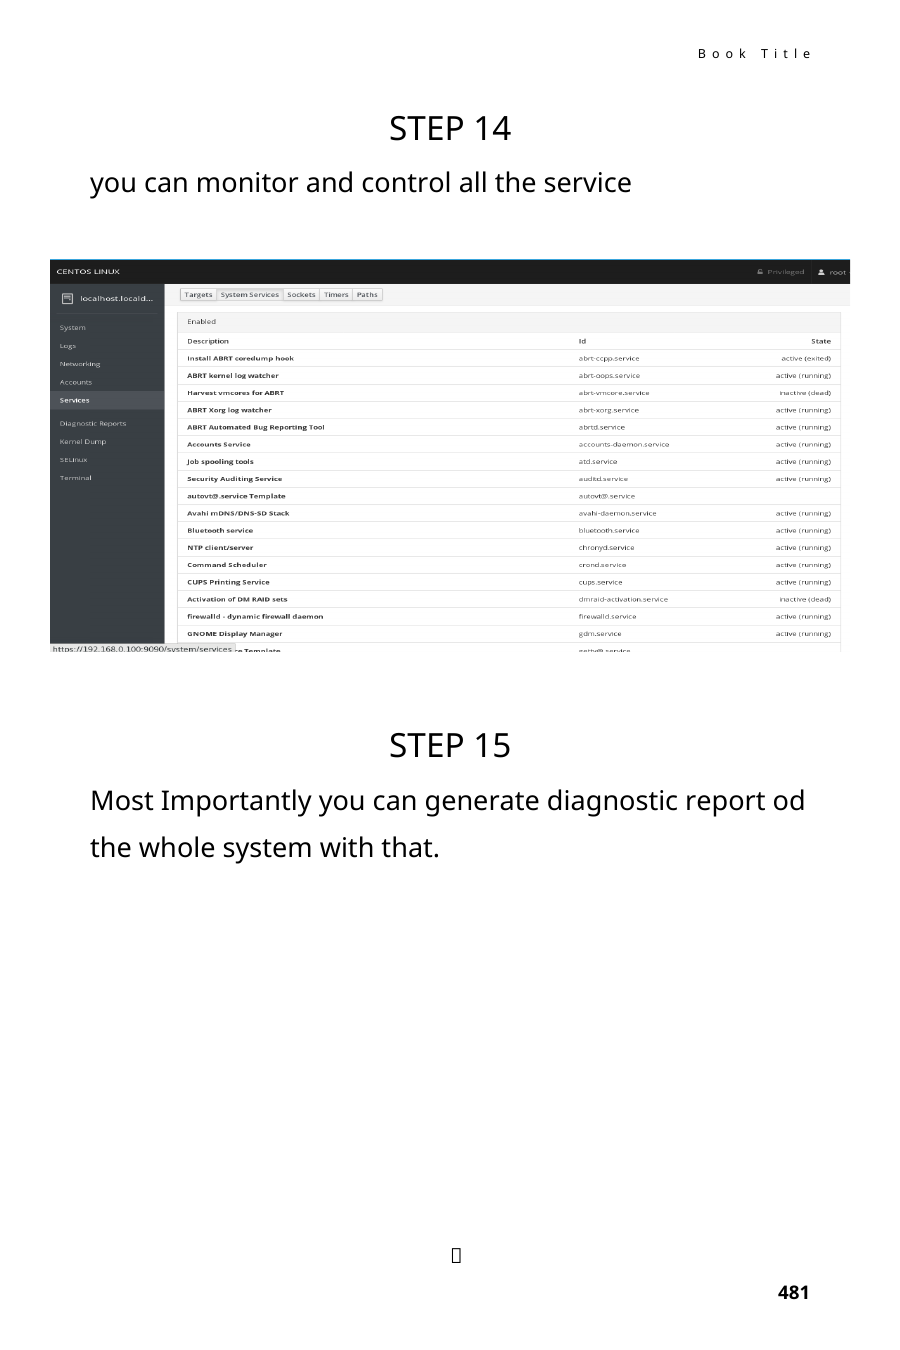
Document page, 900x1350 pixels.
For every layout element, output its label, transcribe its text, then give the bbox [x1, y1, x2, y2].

picture [50, 259, 851, 652]
text STEP 15 [90, 722, 810, 767]
text STEP 14 [90, 105, 810, 150]
text Most Importantly you can generate diagnostic report od the whole system with that. [90, 781, 810, 866]
text you can monitor and control all the service [90, 164, 810, 201]
